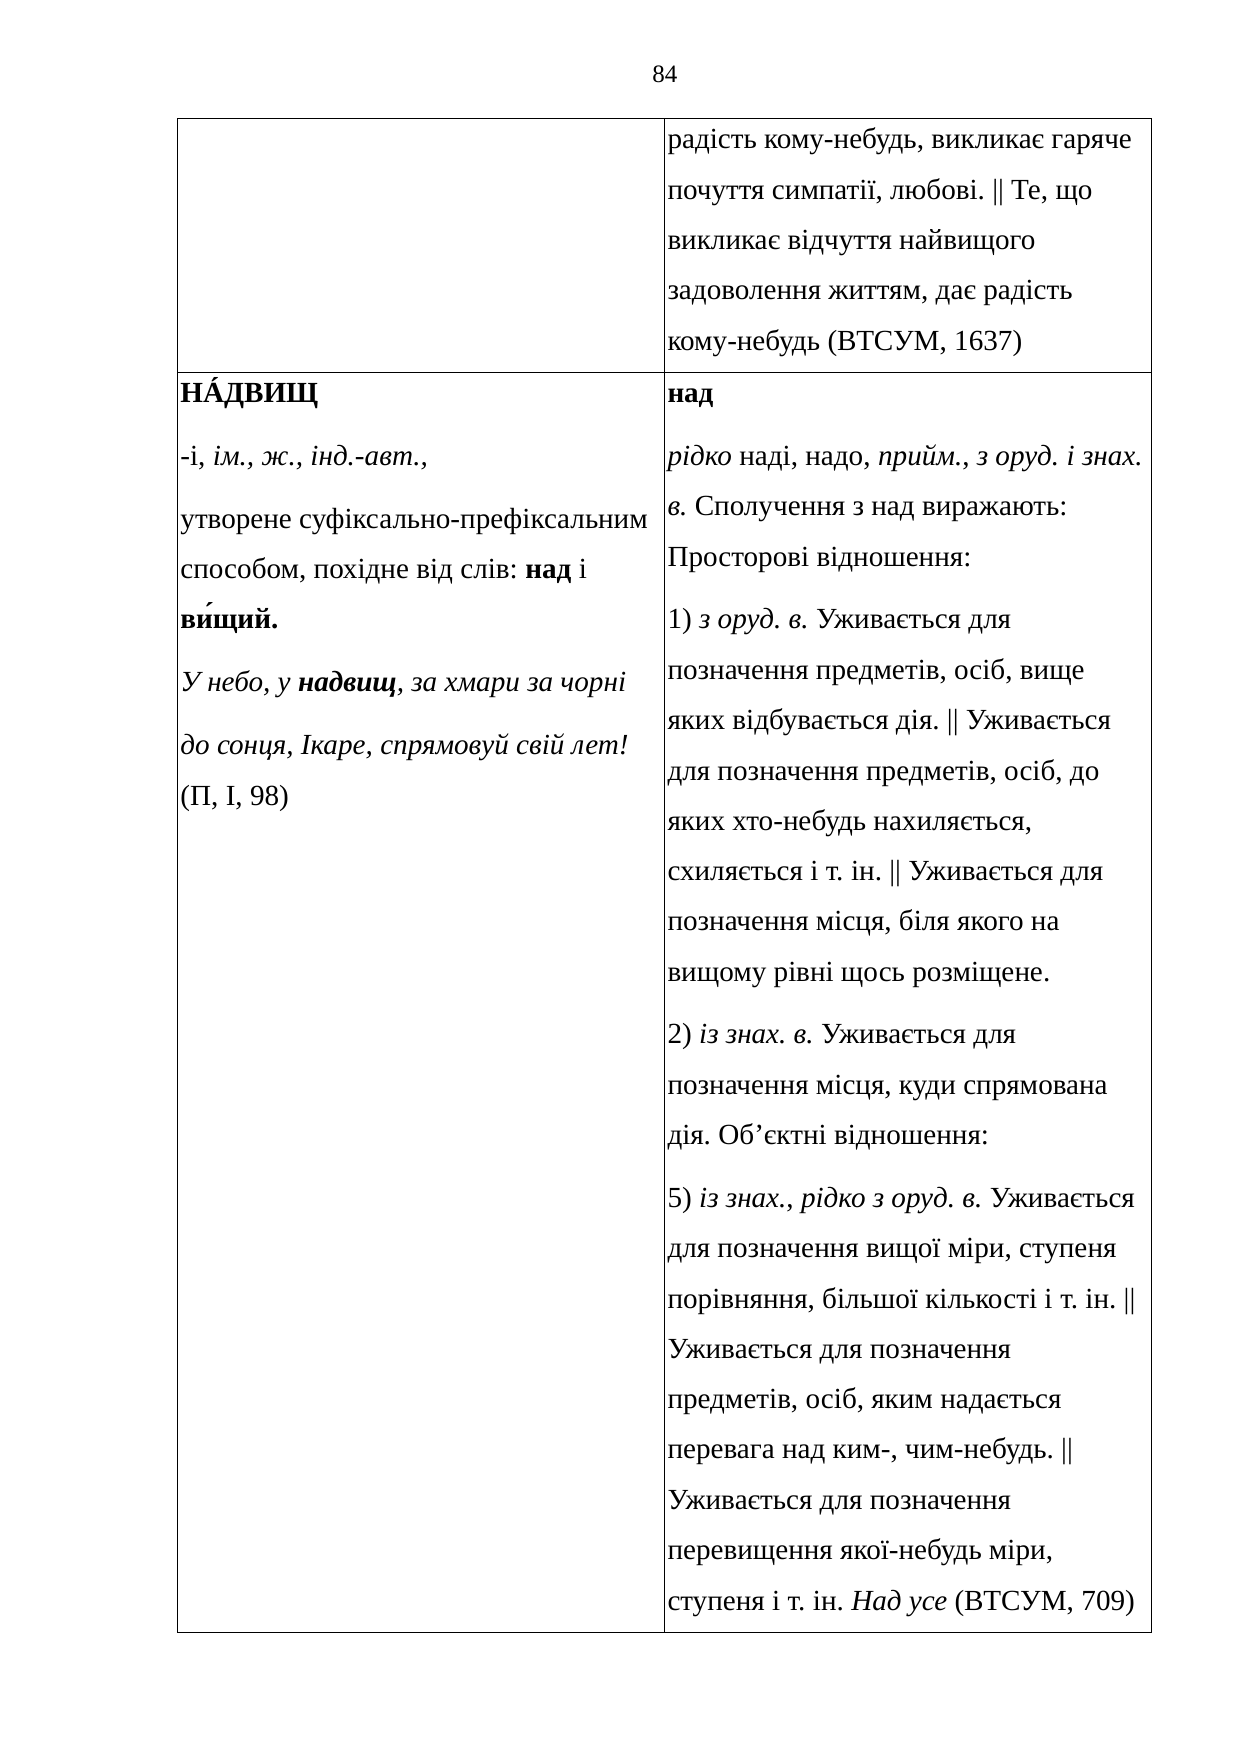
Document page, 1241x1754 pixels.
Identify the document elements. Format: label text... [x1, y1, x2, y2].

table_cell радість кому-небудь, викликає гаряче почуття симпатії, любові. || Те, що викликає відчуття найвищого задоволення життям, дає радість кому-небудь (ВТСУМ, 1637) [665, 119, 1151, 372]
table_cell над рідко наді, надо, прийм., з оруд. і знах. в. Сполучення з над виражають: Просторові відношення: 1) з оруд. в. Уживається для позначення предметів, осіб, вище яких відбувається дія. || Уживається для позначення предметів, осіб, до яких хто-небудь нахиляється, схиляється і т. ін. || Уживається для позначення місця, біля якого на вищому рівні щось розміщене. 2) із знах. в. Уживається для позначення місця, куди спрямована дія. Об’єктні відношення: 5) із знах., рідко з оруд. в. Уживається для позначення вищої міри, ступеня порівняння, більшої кількості і т. ін. || Уживається для позначення предметів, осіб, яким надається перевага над ким-, чим-небудь. || Уживається для позначення перевищення якої-небудь міри, ступеня і т. ін. Над усе (ВТСУМ, 709) [665, 373, 1151, 1632]
table_cell НÁДВИЩ -і, ім., ж., інд.-авт., утворене суфіксально-префіксальним способом, похідне від слів: над і ви́щий. У небо, у надвищ, за хмари за чорні до сонця, Ікаре, спрямовуй свій лет! (П, І, 98) [178, 373, 664, 1632]
table_cell [178, 119, 664, 372]
